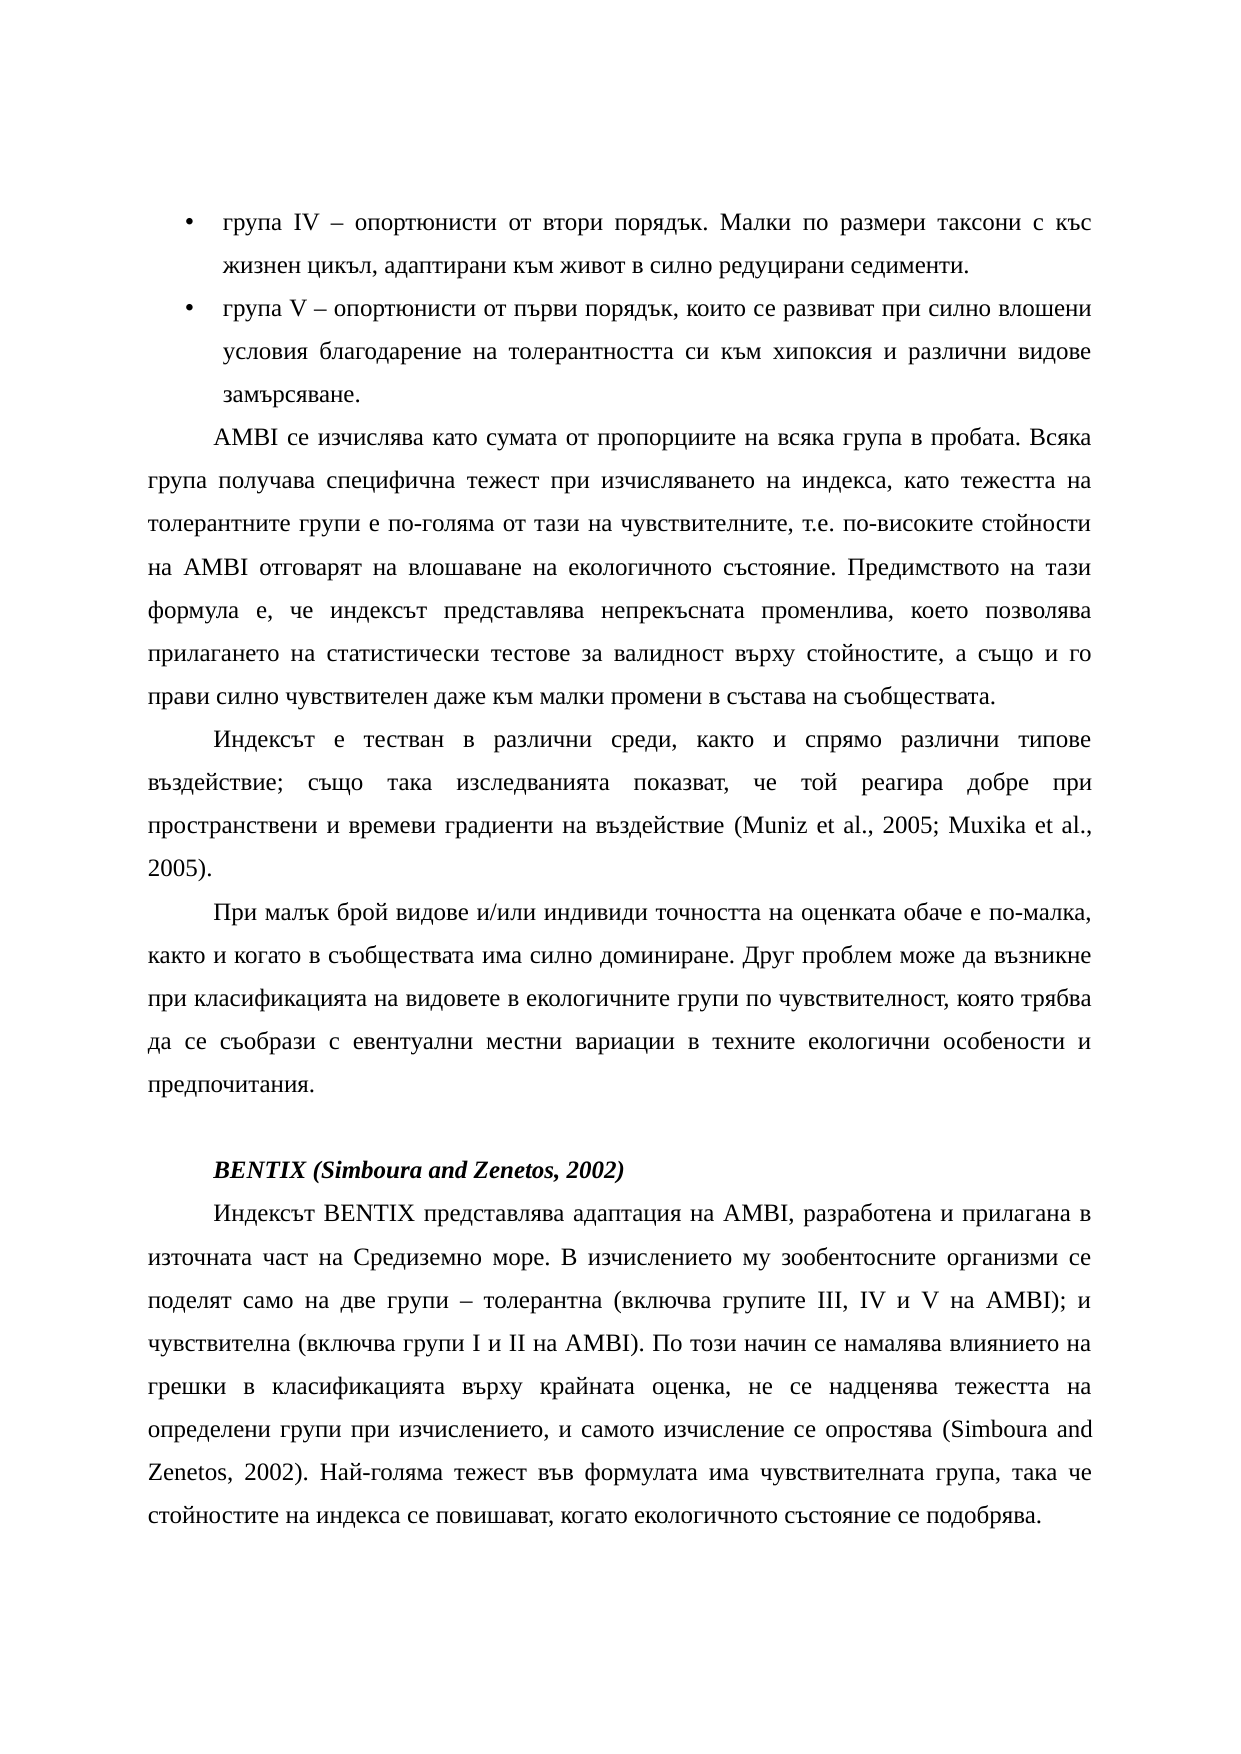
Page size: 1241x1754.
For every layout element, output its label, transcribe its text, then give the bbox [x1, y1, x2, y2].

list група V – опортюнисти от първи порядък, които се развиват при силно влошени условия благодарение на толерантността си към хипоксия и различни видове замърсяване. [185, 293, 1093, 408]
list група IV – опортюнисти от втори порядък. Малки по размери таксони с къс жизнен цикъл, адаптирани към живот в силно редуцирани седименти. [185, 207, 1093, 278]
text Индексът BENTIX представлява адаптация на AMBI, разработена и прилагана в източната част на Средиземно море. В изчислението му зообентосните организми се поделят само на две групи – толерантна (включва групите III, IV и V на AMBI); и чувствителна (включва групи I и II на AMBI). По този начин се намалява влиянието на грешки в класификацията върху крайната оценка, не се надценява тежестта на определени групи при изчислението, и самото изчисление се опростява (Simboura and Zenetos, 2002). Най-голяма тежест във формулата има чувствителната група, така че стойностите на индекса се повишават, когато екологичното състояние се подобрява. [148, 1198, 1093, 1529]
text Индексът е тестван в различни среди, както и спрямо различни типове въздействие; също така изследванията показват, че той реагира добре при пространствени и времеви градиенти на въздействие (Muniz et al., 2005; Muxika et al., 2005). [148, 724, 1093, 882]
text BENTIX (Simboura and Zenetos, 2002) [148, 1155, 1093, 1184]
text AMBI се изчислява като сумата от пропорциите на всяка група в пробата. Всяка група получава специфична тежест при изчисляването на индекса, като тежестта на толерантните групи е по-голяма от тази на чувствителните, т.е. по-високите стойности на AMBI отговарят на влошаване на екологичното състояние. Предимството на тази формула е, че индексът представлява непрекъсната променлива, което позволява прилагането на статистически тестове за валидност върху стойностите, а също и го прави силно чувствителен даже към малки промени в състава на съобществата. [148, 422, 1093, 710]
text При малък брой видове и/или индивиди точността на оценката обаче е по-малка, както и когато в съобществата има силно доминиране. Друг проблем може да възникне при класификацията на видовете в екологичните групи по чувствителност, която трябва да се съобрази с евентуални местни вариации в техните екологични особености и предпочитания. [148, 897, 1093, 1098]
